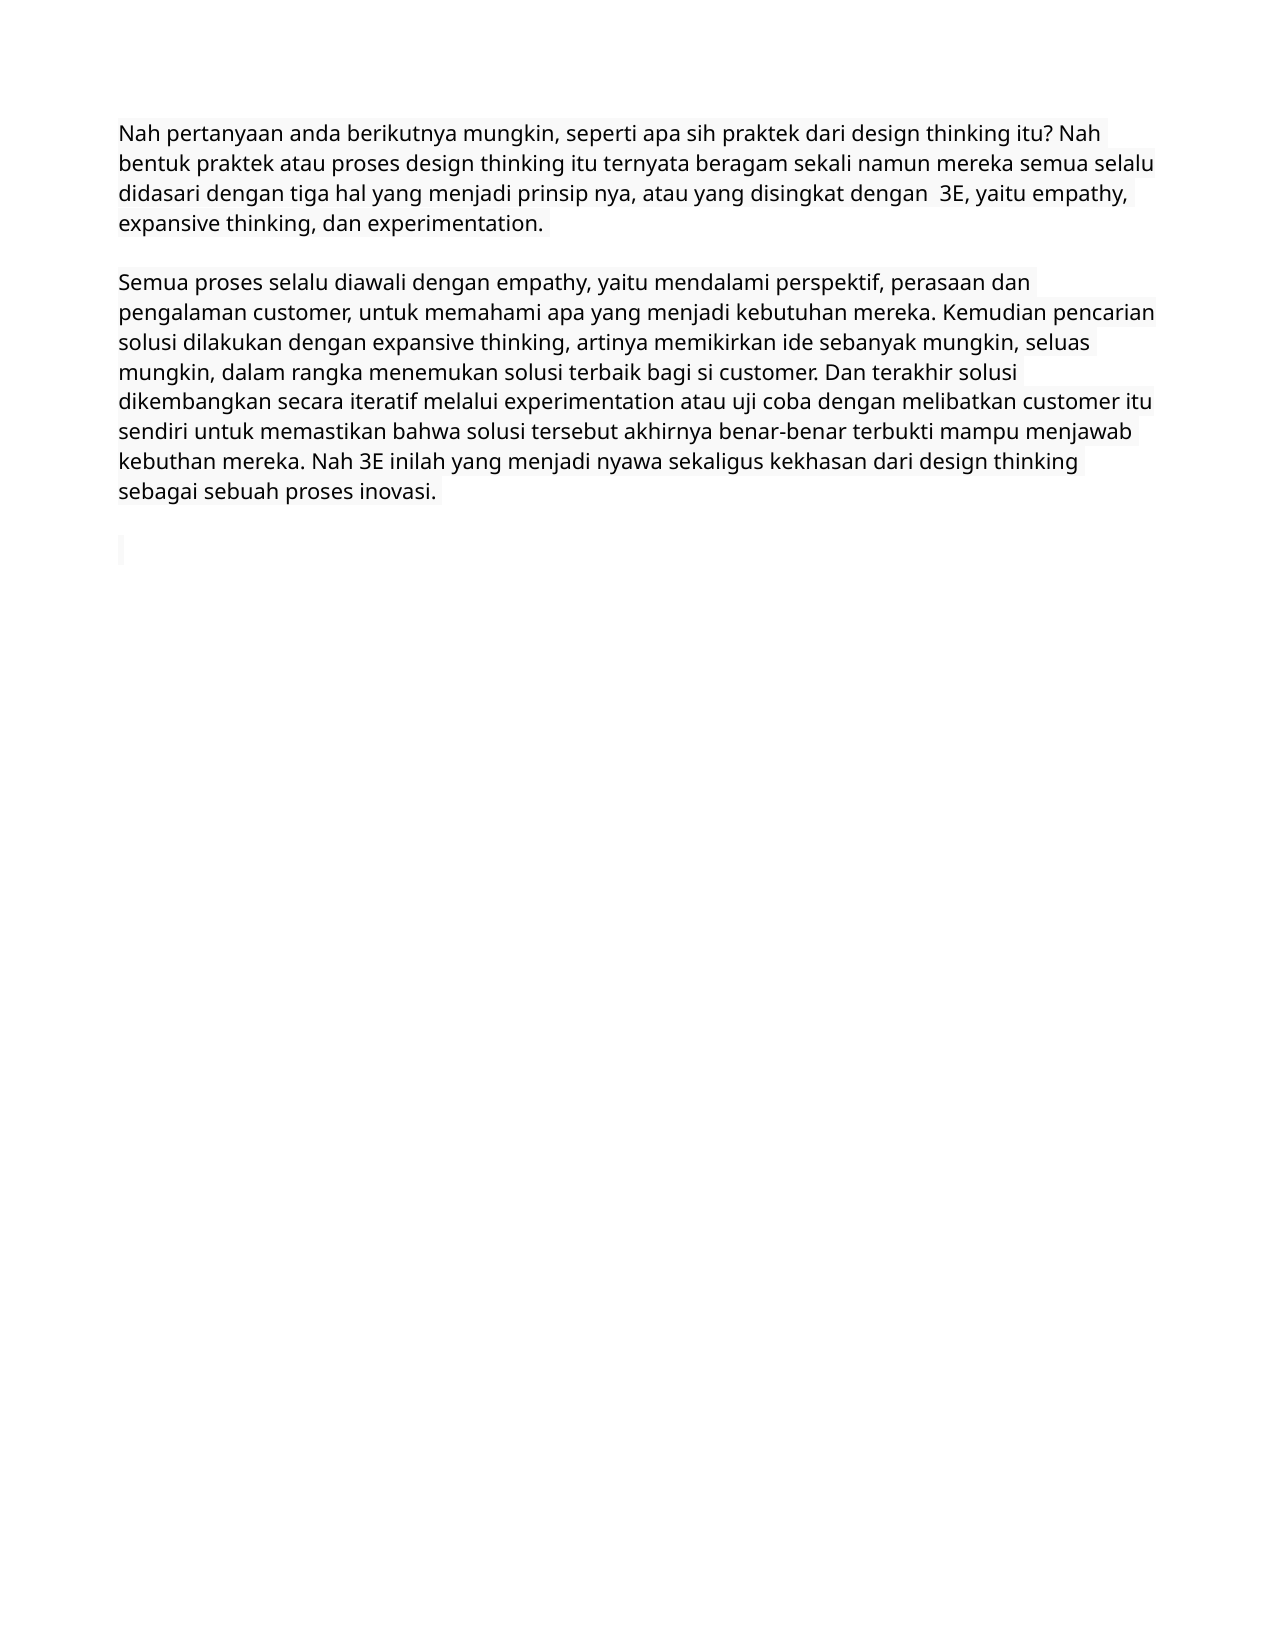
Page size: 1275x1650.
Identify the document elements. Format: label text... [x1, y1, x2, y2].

text Semua proses selalu diawali dengan empathy, yaitu mendalami perspektif, perasaan dan pengalaman customer, untuk memahami apa yang menjadi kebutuhan mereka. Kemudian pencarian solusi dilakukan dengan expansive thinking, artinya memikirkan ide sebanyak mungkin, seluas mungkin, dalam rangka menemukan solusi terbaik bagi si customer. Dan terakhir solusi dikembangkan secara iteratif melalui experimentation atau uji coba dengan melibatkan customer itu sendiri untuk memastikan bahwa solusi tersebut akhirnya benar-benar terbukti mampu menjawab kebuthan mereka. Nah 3E inilah yang menjadi nyawa sekaligus kekhasan dari design thinking sebagai sebuah proses inovasi. [118, 267, 1157, 505]
text Nah pertanyaan anda berikutnya mungkin, seperti apa sih praktek dari design thinking itu? Nah bentuk praktek atau proses design thinking itu ternyata beragam sekali namun mereka semua selalu didasari dengan tiga hal yang menjadi prinsip nya, atau yang disingkat dengan 3E, yaitu empathy, expansive thinking, dan experimentation. [118, 118, 1157, 237]
